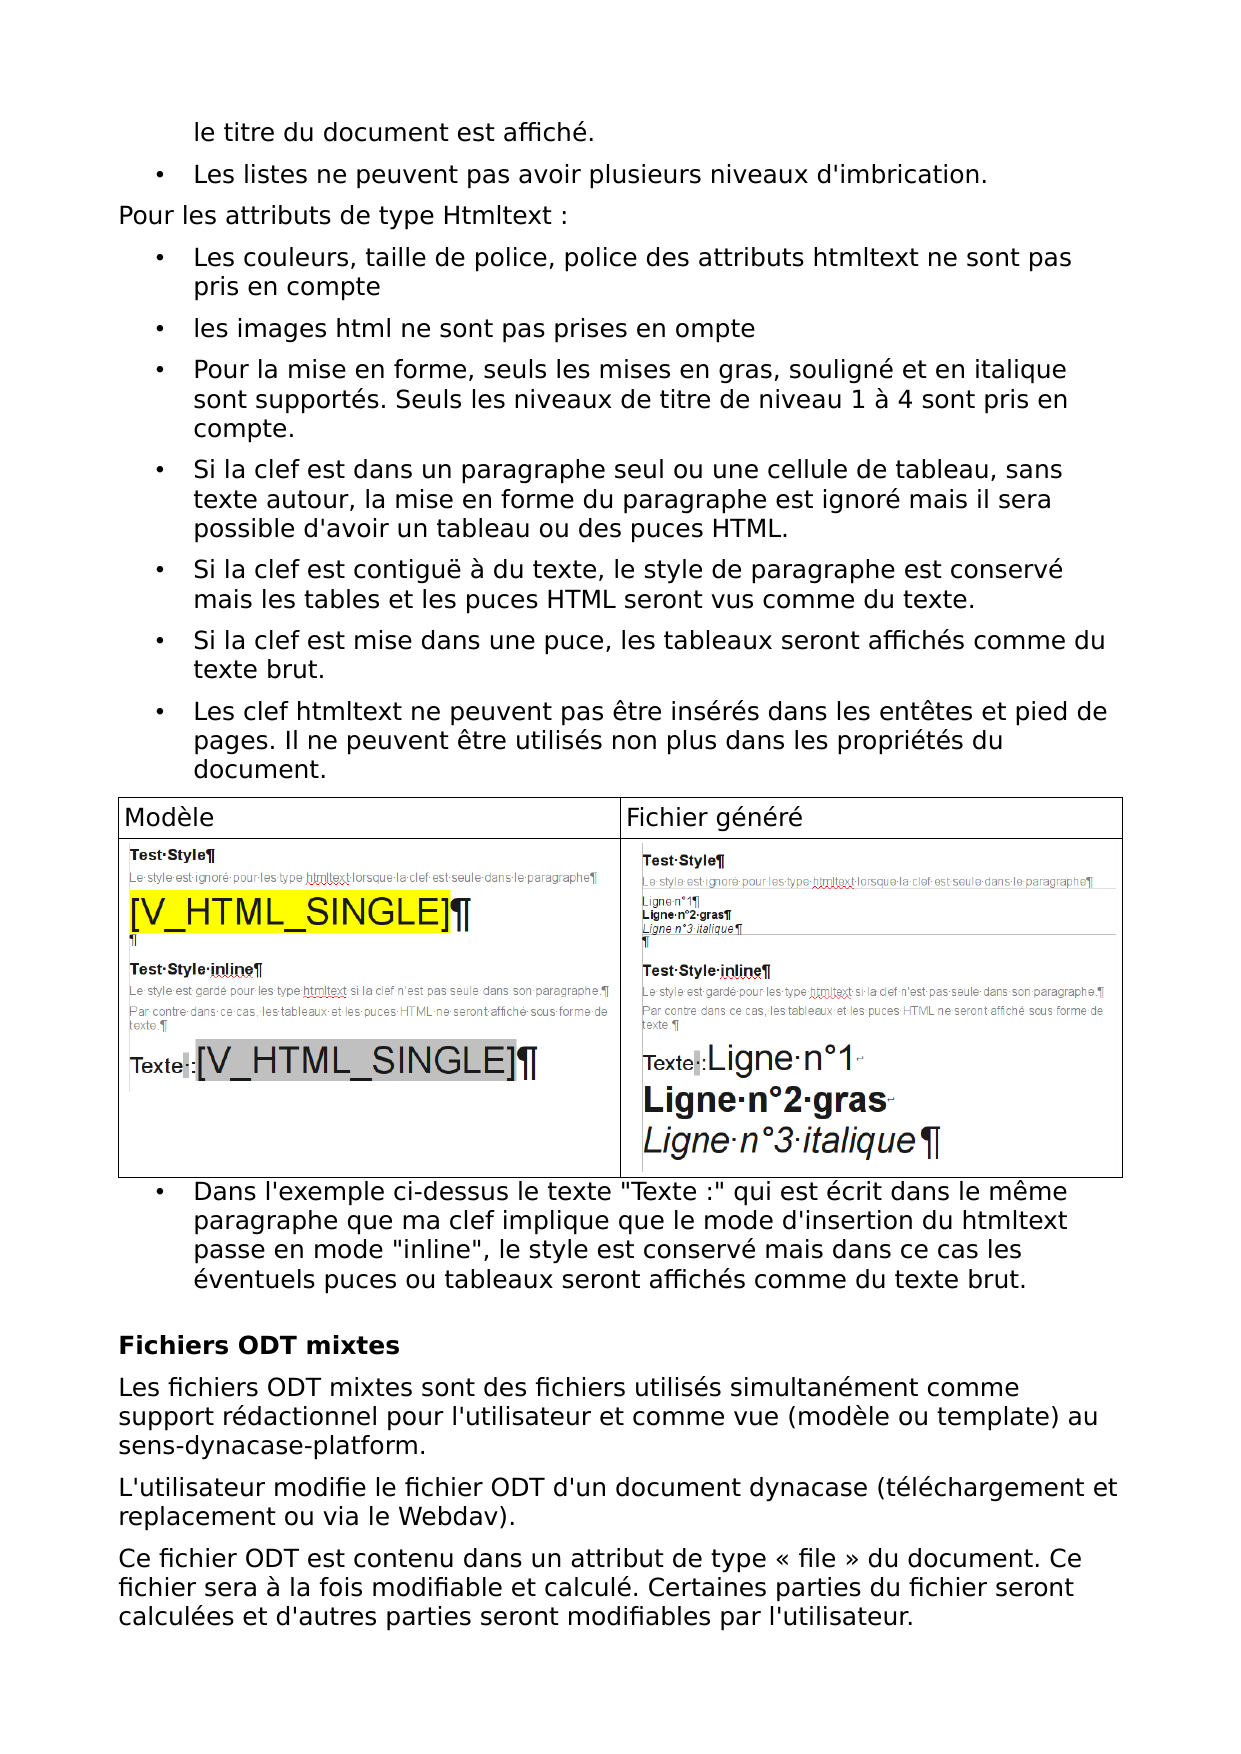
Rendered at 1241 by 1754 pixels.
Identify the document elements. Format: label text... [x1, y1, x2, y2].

text L'utilisateur modifie le fichier ODT d'un document dynacase (téléchargement et replacement ou via le Webdav). [118, 1473, 1122, 1532]
table_header Fichier généré [621, 798, 1122, 838]
text Ce fichier ODT est contenu dans un attribut de type « file » du document. Ce fichier sera à la fois modifiable et calculé. Certaines parties du fichier seront calculées et d'autres parties seront modifiables par l'utilisateur. [118, 1544, 1122, 1632]
text Pour les attributs de type Htmltext : [118, 201, 1122, 231]
table_cell [119, 839, 620, 1177]
list Si la clef est dans un paragraphe seul ou une cellule de tableau, sans texte autour, la mise en forme du paragraphe est ignoré mais il sera possible d'avoir un tableau ou des puces HTML. [156, 456, 1122, 543]
picture [123, 843, 615, 1092]
subtitle Fichiers ODT mixtes [118, 1332, 1122, 1361]
list Les listes ne peuvent pas avoir plusieurs niveaux d'imbrication. [156, 160, 1122, 189]
list Les clef htmltext ne peuvent pas être insérés dans les entêtes et pied de pages. Il ne peuvent être utilisés non plus dans les propriétés du document. [156, 697, 1122, 785]
list Pour la mise en forme, seuls les mises en gras, souligné et en italique sont supportés. Seuls les niveaux de titre de niveau 1 à 4 sont pris en compte. [156, 356, 1122, 443]
table_cell [621, 839, 1122, 1177]
table_header Modèle [119, 798, 620, 838]
list Les couleurs, taille de police, police des attributs htmltext ne sont pas pris en compte [156, 243, 1122, 301]
list Si la clef est contiguë à du texte, le style de paragraphe est conservé mais les tables et les puces HTML seront vus comme du texte. [156, 556, 1122, 614]
list le titre du document est affiché. [156, 118, 1122, 147]
text Les fichiers ODT mixtes sont des fichiers utilisés simultanément comme support rédactionnel pour l'utilisateur et comme vue (modèle ou template) au sens-dynacase-platform. [118, 1373, 1122, 1461]
picture [625, 843, 1117, 1172]
list Si la clef est mise dans une puce, les tableaux seront affichés comme du texte brut. [156, 626, 1122, 685]
list les images html ne sont pas prises en ompte [156, 314, 1122, 343]
list Dans l'exemple ci-dessus le texte "Texte :" qui est écrit dans le même paragraphe que ma clef implique que le mode d'insertion du htmltext passe en mode "inline", le style est conservé mais dans ce cas les éventuels puces ou tableaux seront affichés comme du texte brut. [156, 1178, 1122, 1294]
